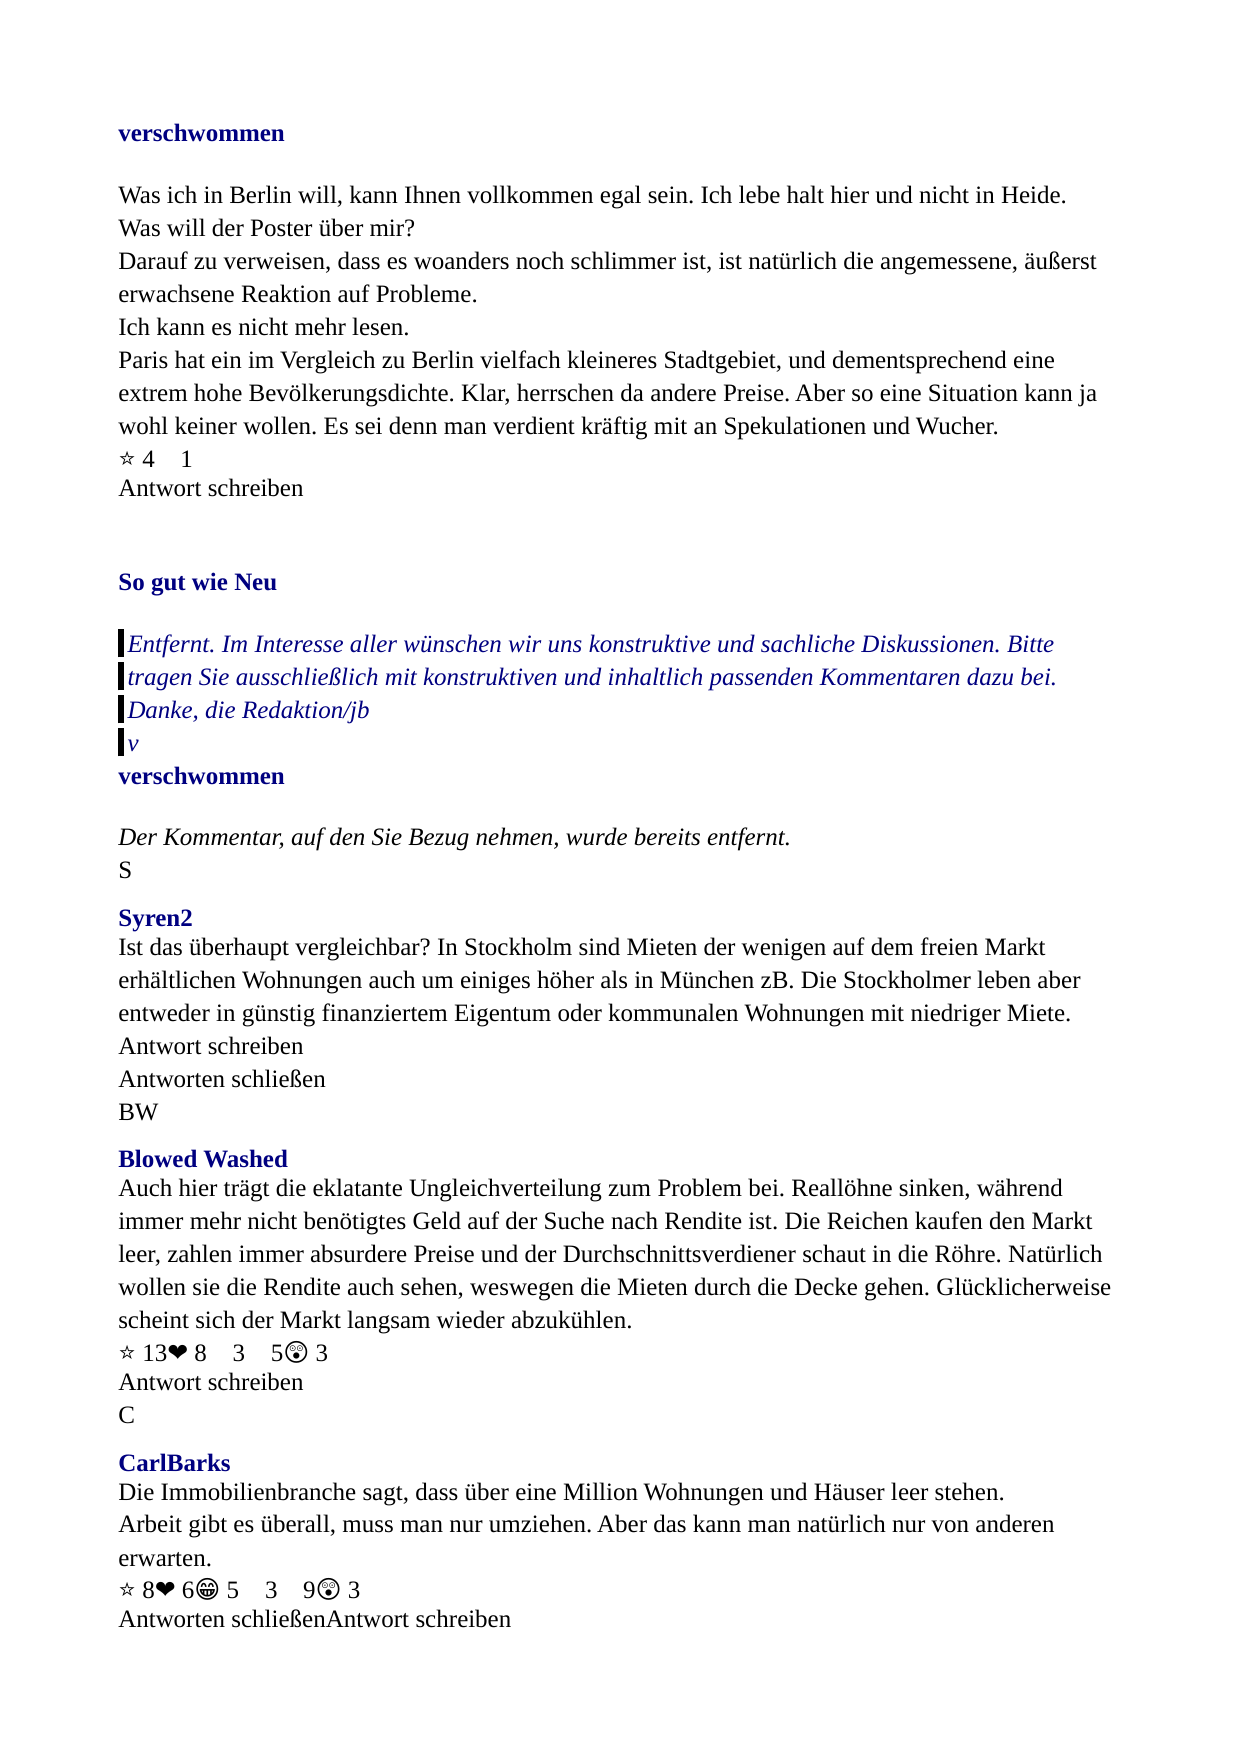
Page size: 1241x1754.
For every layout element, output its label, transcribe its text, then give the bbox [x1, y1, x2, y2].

text Antwort schreiben [118, 1031, 1122, 1060]
text ⭐️ 13❤️ 8🙁 3🤨 5😲 3 [118, 1338, 1122, 1367]
text C [118, 1400, 1122, 1429]
text Antworten schließen [118, 1064, 1122, 1093]
text Entfernt. Im Interesse aller wünschen wir uns konstruktive und sachliche Diskussionen. Bitte tragen Sie ausschließlich mit konstruktiven und inhaltlich passenden Kommentaren dazu bei. Danke, die Redaktion/jb [118, 629, 1122, 723]
text Was ich in Berlin will, kann Ihnen vollkommen egal sein. Ich lebe halt hier und nicht in Heide. [118, 180, 1122, 209]
text Ist das überhaupt vergleichbar? In Stockholm sind Mieten der wenigen auf dem freien Markt erhältlichen Wohnungen auch um einiges höher als in München zB. Die Stockholmer leben aber entweder in günstig finanziertem Eigentum oder kommunalen Wohnungen mit niedriger Miete. [118, 932, 1122, 1027]
text Die Immobilienbranche sagt, dass über eine Million Wohnungen und Häuser leer stehen. [118, 1477, 1122, 1505]
subtitle verschwommen [118, 118, 1122, 147]
subtitle verschwommen [118, 761, 1122, 789]
text Antwort schreiben [118, 473, 1122, 502]
text Der Kommentar, auf den Sie Bezug nehmen, wurde bereits entfernt. [118, 822, 1122, 851]
text S [118, 856, 1122, 884]
subtitle CarlBarks [118, 1448, 1122, 1477]
subtitle Blowed Washed [118, 1144, 1122, 1173]
text v [124, 728, 1122, 756]
text ⭐️ 8❤️ 6😁 5🙁 3🤨 9😲 3 [118, 1576, 1122, 1604]
text Antworten schließenAntwort schreiben [118, 1604, 1122, 1633]
text Darauf zu verweisen, dass es woanders noch schlimmer ist, ist natürlich die angemessene, äußerst erwachsene Reaktion auf Probleme. [118, 246, 1122, 308]
text ⭐️ 4🤨 1 [118, 444, 1122, 473]
text Antwort schreiben [118, 1367, 1122, 1396]
text Arbeit gibt es überall, muss man nur umziehen. Aber das kann man natürlich nur von anderen erwarten. [118, 1509, 1122, 1571]
subtitle Syren2 [118, 903, 1122, 932]
text Paris hat ein im Vergleich zu Berlin vielfach kleineres Stadtgebiet, und dementsprechend eine extrem hohe Bevölkerungsdichte. Klar, herrschen da andere Preise. Aber so eine Situation kann ja wohl keiner wollen. Es sei denn man verdient kräftig mit an Spekulationen und Wucher. [118, 345, 1122, 440]
text Auch hier trägt die eklatante Ungleichverteilung zum Problem bei. Reallöhne sinken, während immer mehr nicht benötigtes Geld auf der Suche nach Rendite ist. Die Reichen kaufen den Markt leer, zahlen immer absurdere Preise und der Durchschnittsverdiener schaut in die Röhre. Natürlich wollen sie die Rendite auch sehen, weswegen die Mieten durch die Decke gehen. Glücklicherweise scheint sich der Markt langsam wieder abzukühlen. [118, 1173, 1122, 1334]
text BW [118, 1097, 1122, 1126]
text Ich kann es nicht mehr lesen. [118, 312, 1122, 341]
subtitle So gut wie Neu [118, 567, 1122, 596]
text Was will der Poster über mir? [118, 213, 1122, 242]
